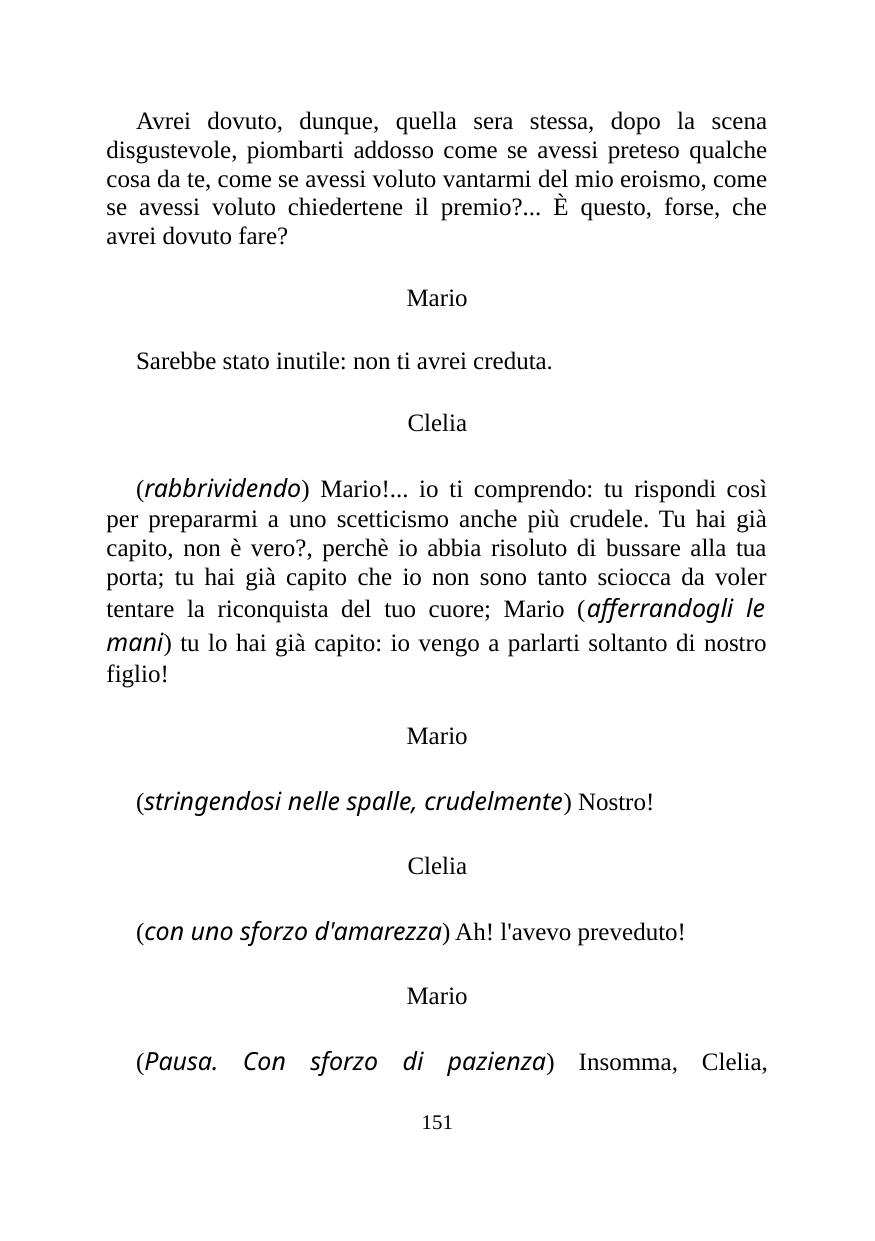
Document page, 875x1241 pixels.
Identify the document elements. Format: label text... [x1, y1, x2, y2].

text (rabbrividendo) Mario!... io ti comprendo: tu rispondi così per prepararmi a uno scetticismo anche più crudele. Tu hai già capito, non è vero?, perchè io abbia risoluto di bussare alla tua porta; tu hai già capito che io non sono tanto sciocca da voler tentare la riconquista del tuo cuore; Mario (afferrandogli le mani) tu lo hai già capito: io vengo a parlarti soltanto di nostro figlio! [106, 470, 768, 688]
text Mario [106, 721, 768, 750]
text Clelia [106, 408, 768, 437]
text (Pausa. Con sforzo di pazienza) Insomma, Clelia, [106, 1043, 768, 1077]
text Sarebbe stato inutile: non ti avrei creduta. [106, 346, 768, 374]
text Avrei dovuto, dunque, quella sera stessa, dopo la scena disgustevole, piombarti addosso come se avessi preteso qualche cosa da te, come se avessi voluto vantarmi del mio eroismo, come se avessi voluto chiedertene il premio?... È questo, forse, che avrei dovuto fare? [106, 106, 768, 250]
text Mario [106, 981, 768, 1010]
text (stringendosi nelle spalle, crudelmente) Nostro! [106, 783, 768, 817]
text Mario [106, 283, 768, 312]
text Clelia [106, 851, 768, 880]
text (con uno sforzo d'amarezza) Ah! l'avevo preveduto! [106, 913, 768, 947]
